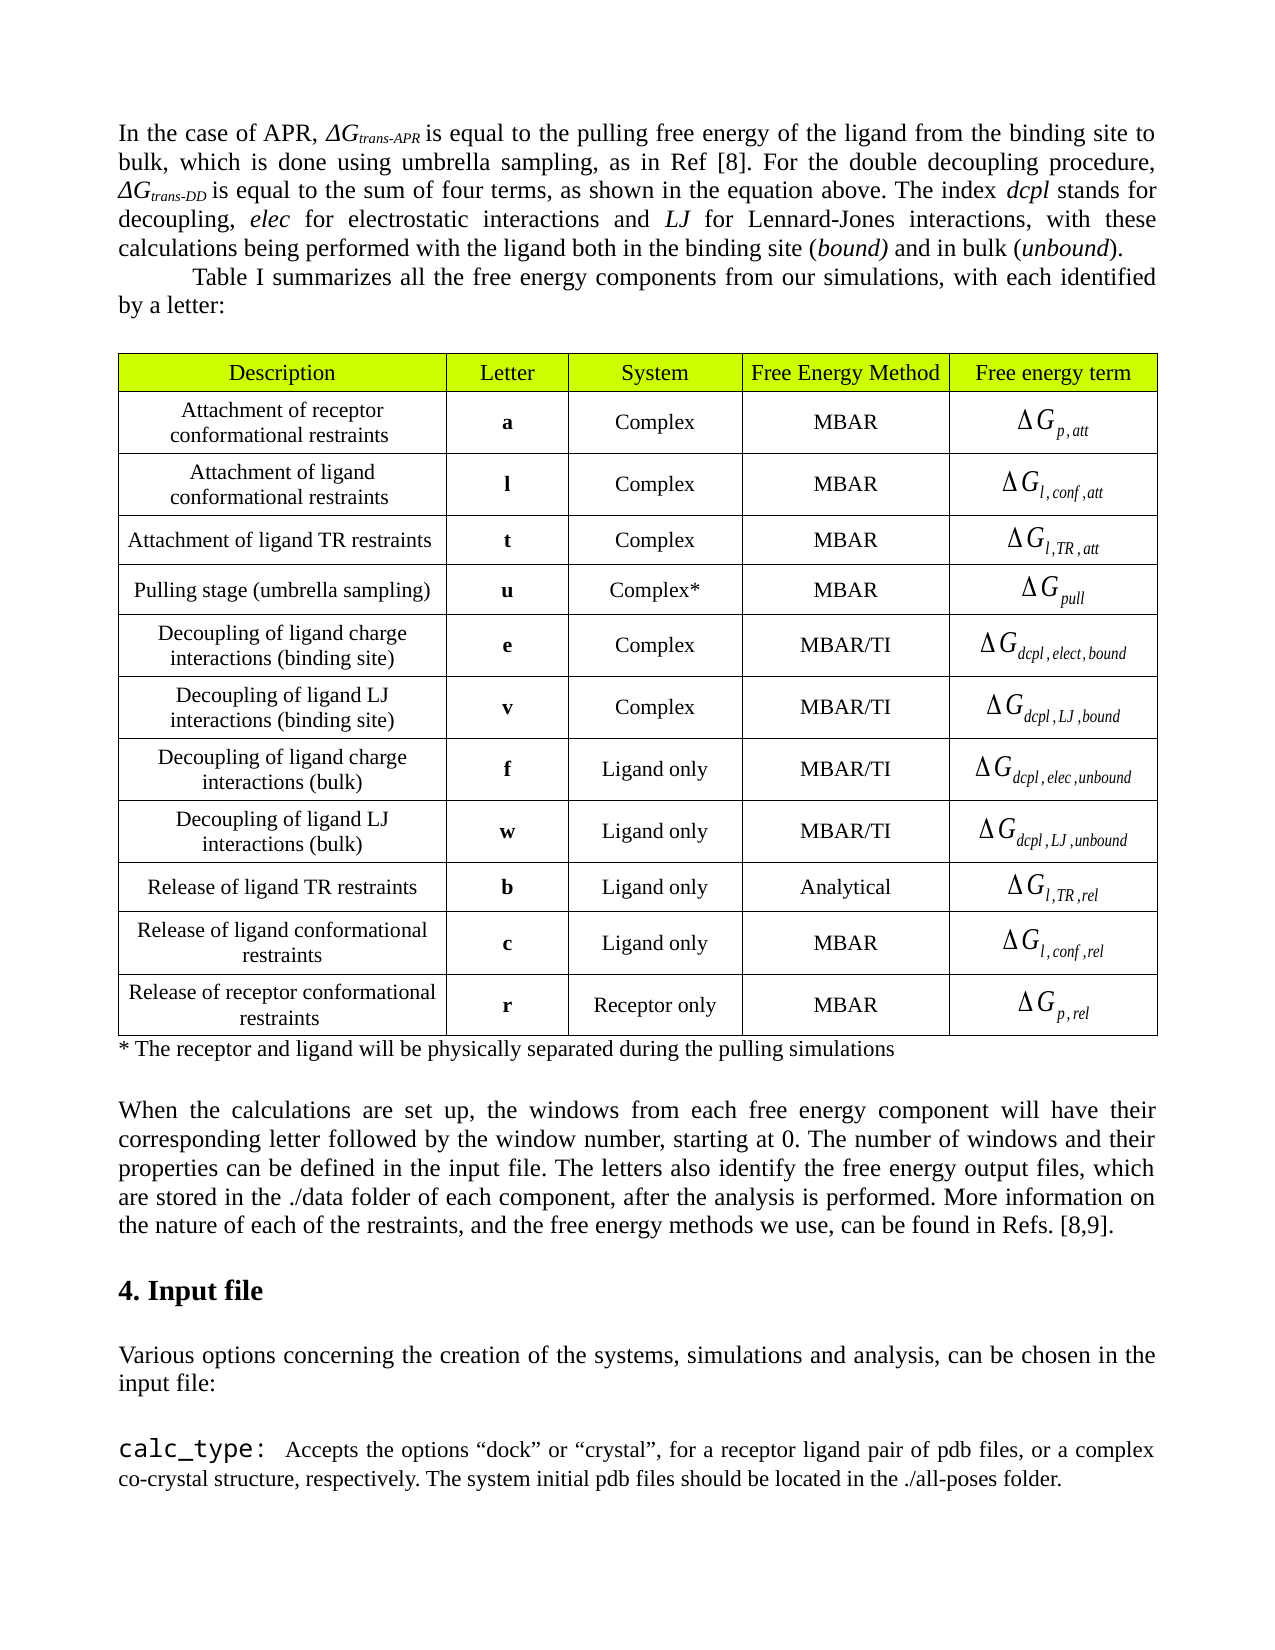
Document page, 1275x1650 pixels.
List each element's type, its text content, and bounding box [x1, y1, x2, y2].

text 4. Input file [118, 1273, 1157, 1306]
table_cell c [447, 912, 568, 973]
text calc_type: Accepts the options “dock” or “crystal”, for a receptor ligand pair of pdb files, or a complex co-crystal structure, respectively. The system initial pdb files should be located in the ./all-poses folder. [118, 1431, 1157, 1491]
table_header Free energy term [950, 354, 1157, 391]
table_cell [950, 392, 1157, 453]
table_cell Decoupling of ligand LJ interactions (binding site) [119, 677, 446, 738]
table_cell MBAR [743, 454, 949, 515]
table_cell MBAR [743, 392, 949, 453]
table_cell Ligand only [569, 912, 742, 973]
table_cell Complex [569, 454, 742, 515]
table_cell Ligand only [569, 801, 742, 862]
table_cell e [447, 615, 568, 676]
table_cell Complex* [569, 565, 742, 614]
table_cell MBAR [743, 516, 949, 564]
table_cell a [447, 392, 568, 453]
table_cell b [447, 863, 568, 911]
table_cell Attachment of ligand TR restraints [119, 516, 446, 564]
table_cell Release of receptor conformational restraints [119, 975, 446, 1035]
table_header Letter [447, 354, 568, 391]
table_cell Release of ligand conformational restraints [119, 912, 446, 973]
table_cell Release of ligand TR restraints [119, 863, 446, 911]
table_header Description [119, 354, 446, 391]
text When the calculations are set up, the windows from each free energy component will have their corresponding letter followed by the window number, starting at 0. The number of windows and their properties can be defined in the input file. The letters also identify the free energy output files, which are stored in the ./data folder of each component, after the analysis is performed. More information on the nature of each of the restraints, and the free energy methods we use, can be found in Refs. [8,9]. [118, 1095, 1157, 1239]
table_cell [950, 801, 1157, 862]
table_cell [950, 975, 1157, 1035]
table_cell f [447, 739, 568, 800]
table_cell Analytical [743, 863, 949, 911]
table_header System [569, 354, 742, 391]
table_cell l [447, 454, 568, 515]
table_header Free Energy Method [743, 354, 949, 391]
table_cell [950, 615, 1157, 676]
table_cell Attachment of ligand conformational restraints [119, 454, 446, 515]
table_cell MBAR [743, 912, 949, 973]
table_cell Receptor only [569, 975, 742, 1035]
table_cell [950, 677, 1157, 738]
table_cell Decoupling of ligand charge interactions (binding site) [119, 615, 446, 676]
table_cell Complex [569, 516, 742, 564]
table_cell Pulling stage (umbrella sampling) [119, 565, 446, 614]
table_cell Complex [569, 615, 742, 676]
table_cell Ligand only [569, 739, 742, 800]
table_cell [950, 454, 1157, 515]
table_cell [950, 912, 1157, 973]
table_cell u [447, 565, 568, 614]
text In the case of APR, ΔGtrans-APR is equal to the pulling free energy of the ligand from the binding site to bulk, which is done using umbrella sampling, as in Ref [8]. For the double decoupling procedure, ΔGtrans-DD is equal to the sum of four terms, as shown in the equation above. The index dcpl stands for decoupling, elec for electrostatic interactions and LJ for Lennard-Jones interactions, with these calculations being performed with the ligand both in the binding site (bound) and in bulk (unbound). [118, 118, 1157, 262]
table_cell Ligand only [569, 863, 742, 911]
text * The receptor and ligand will be physically separated during the pulling simulations [118, 1036, 1157, 1062]
table_cell v [447, 677, 568, 738]
table_cell MBAR [743, 975, 949, 1035]
table_cell t [447, 516, 568, 564]
text Table I summarizes all the free energy components from our simulations, with each identified by a letter: [118, 262, 1157, 319]
table_cell MBAR [743, 565, 949, 614]
table_cell w [447, 801, 568, 862]
table_cell Attachment of receptor conformational restraints [119, 392, 446, 453]
table_cell [950, 739, 1157, 800]
table_cell [950, 863, 1157, 911]
table_cell MBAR/TI [743, 739, 949, 800]
table_cell Decoupling of ligand charge interactions (bulk) [119, 739, 446, 800]
table_cell [950, 516, 1157, 564]
table_cell MBAR/TI [743, 615, 949, 676]
table_cell Complex [569, 392, 742, 453]
table_cell MBAR/TI [743, 801, 949, 862]
table_cell r [447, 975, 568, 1035]
table_cell MBAR/TI [743, 677, 949, 738]
table_cell Decoupling of ligand LJ interactions (bulk) [119, 801, 446, 862]
text Various options concerning the creation of the systems, simulations and analysis, can be chosen in the input file: [118, 1340, 1157, 1397]
table_cell Complex [569, 677, 742, 738]
table_cell [950, 565, 1157, 614]
